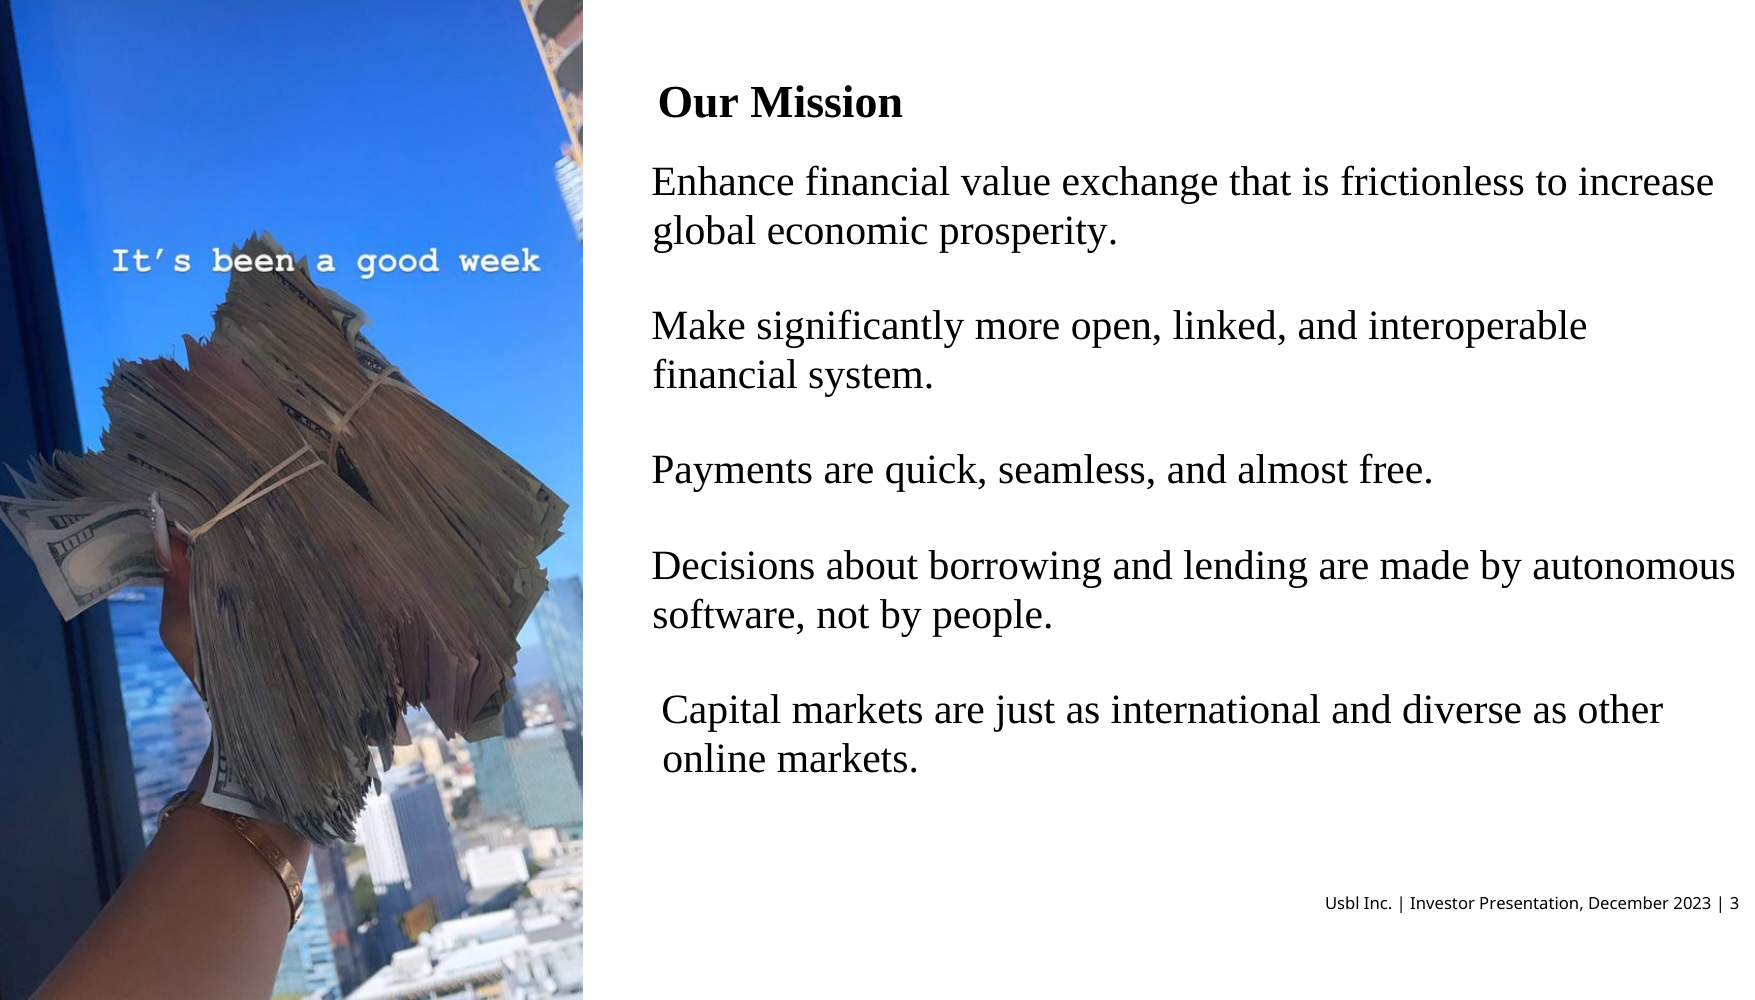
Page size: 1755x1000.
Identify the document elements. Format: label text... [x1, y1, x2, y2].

text Make significantly more open, linked, and interoperable financial system. [651, 301, 1739, 398]
subtitle Our Mission [657, 75, 1739, 128]
text Decisions about borrowing and lending are made by autonomous software, not by people. [651, 540, 1739, 637]
text Capital markets are just as international and diverse as other online markets. [661, 684, 1739, 782]
text Payments are quick, seamless, and almost free. [651, 445, 1739, 493]
text Enhance financial value exchange that is frictionless to increase global economic prosperity. [651, 156, 1739, 253]
picture [0, 0, 583, 1000]
